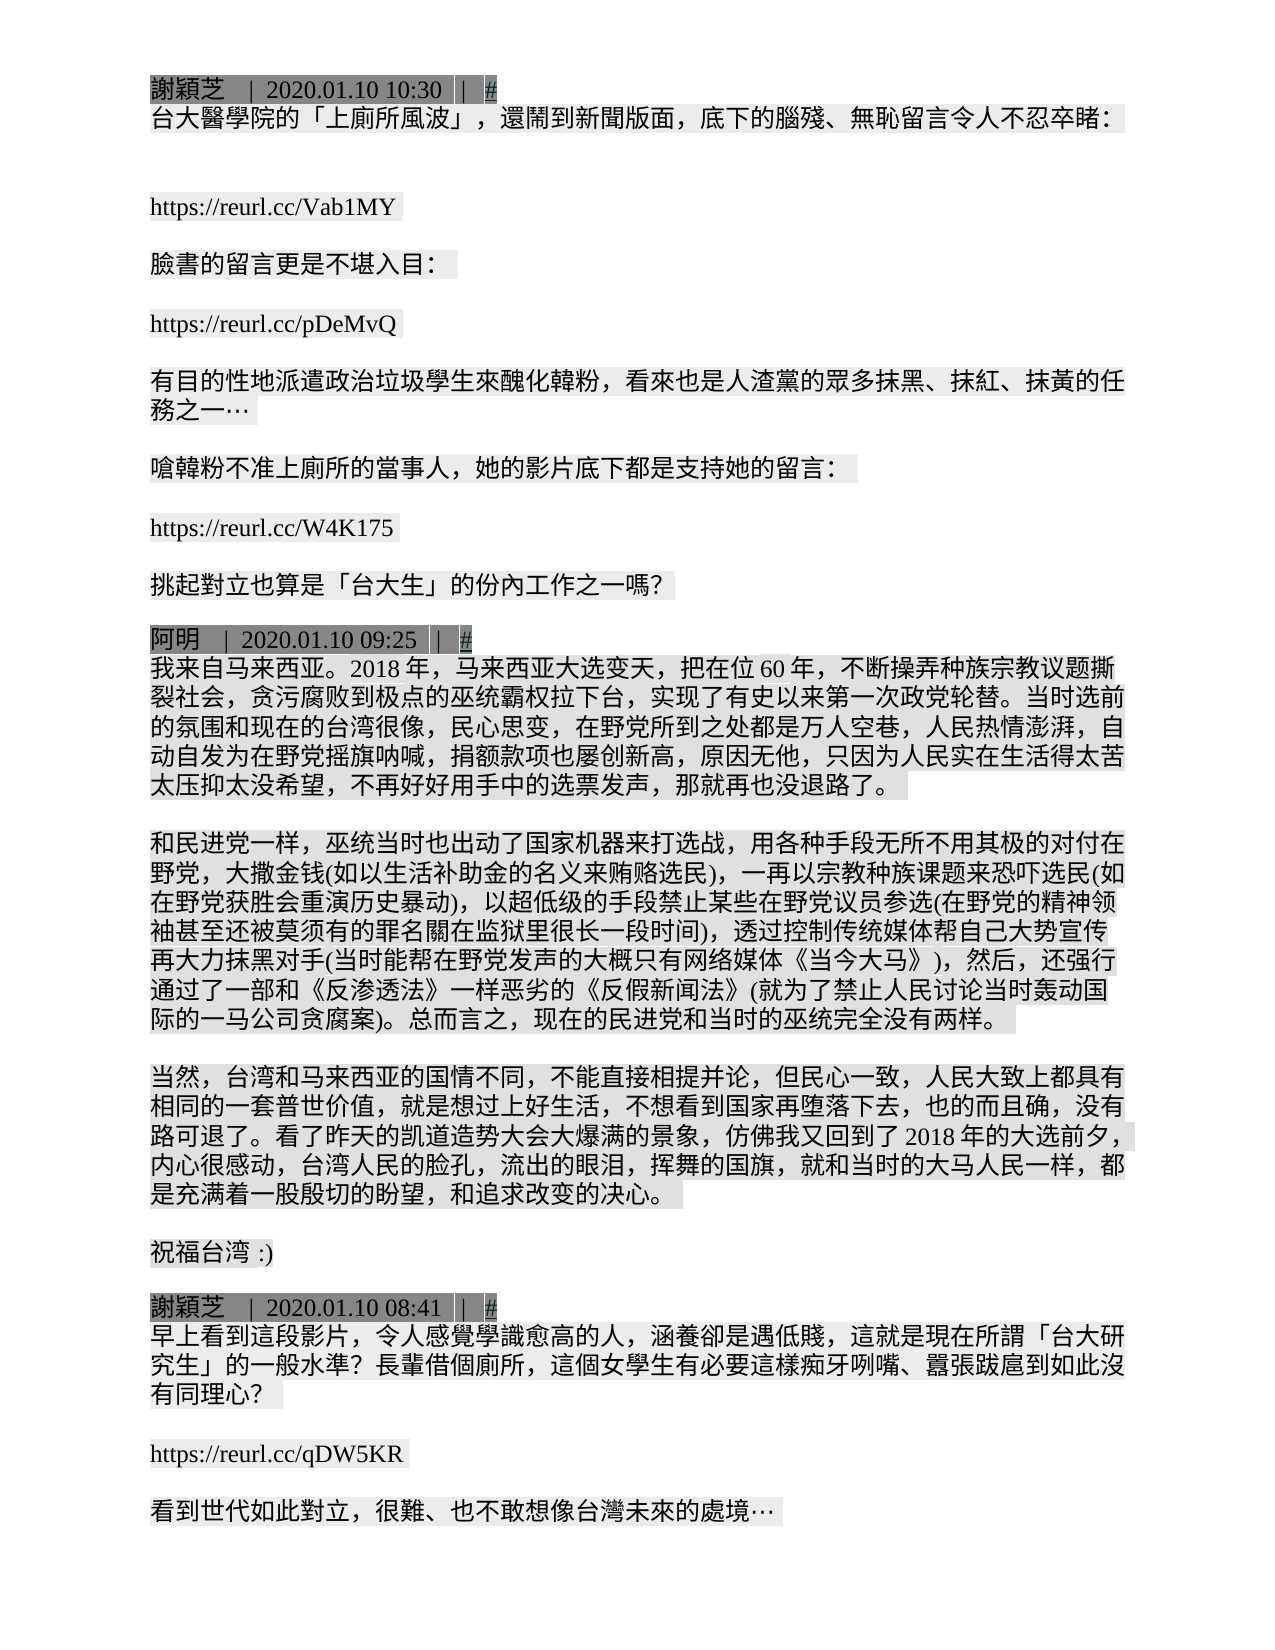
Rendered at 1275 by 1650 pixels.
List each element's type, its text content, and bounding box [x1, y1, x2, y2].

text 我来自马来西亚。2018年，马来西亚大选变天，把在位60年，不断操弄种族宗教议题撕裂社会，贪污腐败到极点的巫统霸权拉下台，实现了有史以来第一次政党轮替。当时选前的氛围和现在的台湾很像，民心思变，在野党所到之处都是万人空巷，人民热情澎湃，自动自发为在野党摇旗呐喊，捐额款项也屡创新高，原因无他，只因为人民实在生活得太苦太压抑太没希望，不再好好用手中的选票发声，那就再也没退路了。 和民进党一样，巫统当时也出动了国家机器来打选战，用各种手段无所不用其极的对付在野党，大撒金钱(如以生活补助金的名义来贿赂选民)，一再以宗教种族课题来恐吓选民(如在野党获胜会重演历史暴动)，以超低级的手段禁止某些在野党议员参选(在野党的精神领袖甚至还被莫须有的罪名關在监狱里很长一段时间)，透过控制传统媒体帮自己大势宣传再大力抹黑对手(当时能帮在野党发声的大概只有网络媒体《当今大马》)，然后，还强行通过了一部和《反渗透法》一样恶劣的《反假新闻法》(就为了禁止人民讨论当时轰动国际的一马公司贪腐案)。总而言之，现在的民进党和当时的巫统完全没有两样。 当然，台湾和马来西亚的国情不同，不能直接相提并论，但民心一致，人民大致上都具有相同的一套普世价值，就是想过上好生活，不想看到国家再堕落下去，也的而且确，没有路可退了。看了昨天的凯道造势大会大爆满的景象，仿佛我又回到了2018年的大选前夕，内心很感动，台湾人民的脸孔，流出的眼泪，挥舞的国旗，就和当时的大马人民一样，都是充满着一股殷切的盼望，和追求改变的决心。 祝福台湾 :) [150, 654, 1125, 1268]
text 早上看到這段影片，令人感覺學識愈高的人，涵養卻是遇低賤，這就是現在所謂「台大研究生」的一般水準？長輩借個廁所，這個女學生有必要這樣痴牙咧嘴、囂張跋扈到如此沒有同理心？ https://reurl.cc/qDW5KR 看到世代如此對立，很難、也不敢想像台灣未來的處境⋯ [150, 1322, 1125, 1560]
text 謝穎芝 | 2020.01.10 08:41 | # [150, 1293, 1125, 1322]
text 阿明 | 2020.01.10 09:25 | # [150, 625, 1125, 654]
text 謝穎芝 | 2020.01.10 10:30 | # [150, 75, 1125, 104]
text 台大醫學院的「上廁所風波」，還鬧到新聞版面，底下的腦殘、無恥留言令人不忍卒睹： https://reurl.cc/Vab1MY 臉書的留言更是不堪入目： https://reurl.cc/pDeMvQ 有目的性地派遣政治垃圾學生來醜化韓粉，看來也是人渣黨的眾多抹黑、抹紅、抹黃的任務之一⋯ 嗆韓粉不准上廁所的當事人，她的影片底下都是支持她的留言： https://reurl.cc/W4K175 挑起對立也算是「台大生」的份內工作之一嗎？ [150, 104, 1125, 600]
